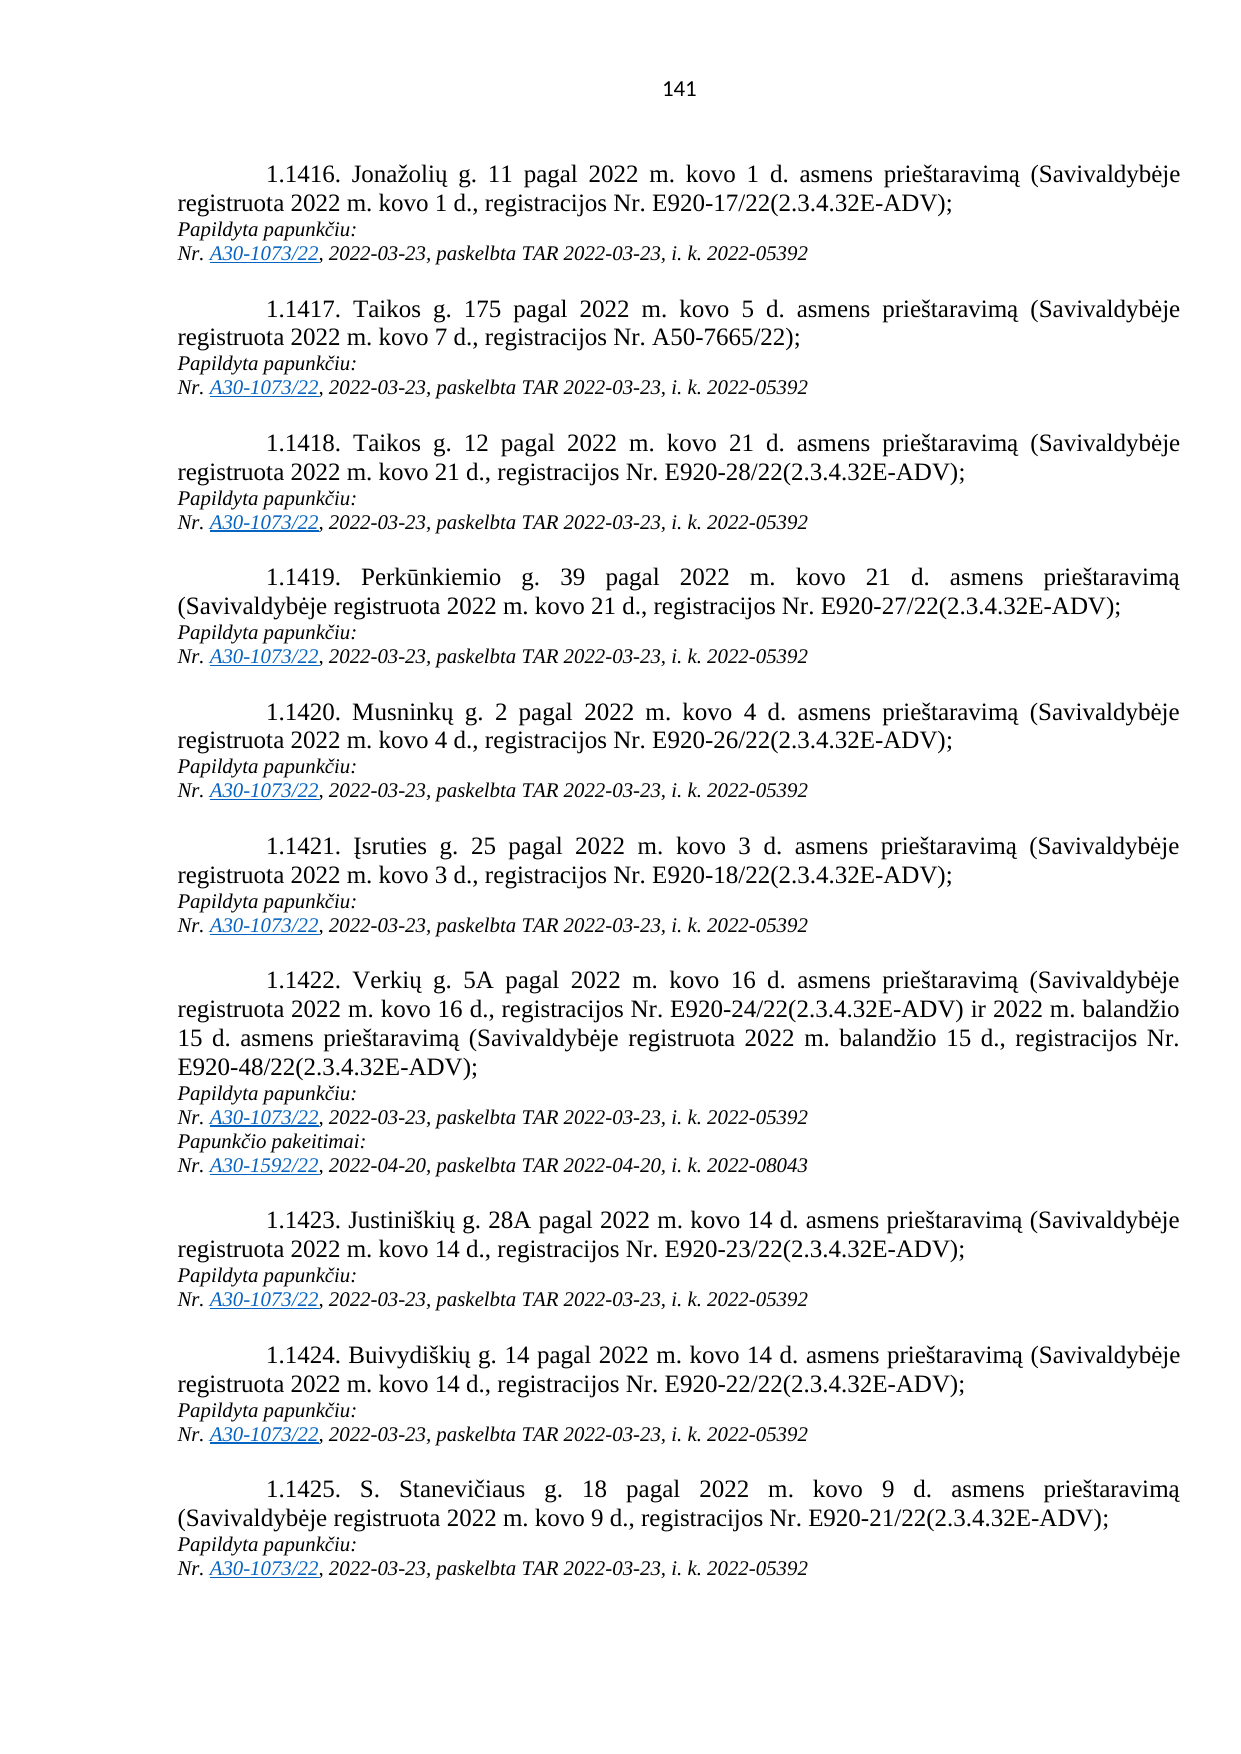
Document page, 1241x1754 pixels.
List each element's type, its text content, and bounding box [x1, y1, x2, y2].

text 1.1425. S. Stanevičiaus g. 18 pagal 2022 m. kovo 9 d. asmens prieštaravimą (Savivaldybėje registruota 2022 m. kovo 9 d., registracijos Nr. E920-21/22(2.3.4.32E-ADV); [177, 1474, 1181, 1532]
text Nr. A30-1073/22, 2022-03-23, paskelbta TAR 2022-03-23, i. k. 2022-05392 [177, 913, 1181, 937]
text Papildyta papunkčiu: [177, 1081, 1181, 1105]
text Papildyta papunkčiu: [177, 486, 1181, 510]
text Nr. A30-1073/22, 2022-03-23, paskelbta TAR 2022-03-23, i. k. 2022-05392 [177, 644, 1181, 668]
text Papildyta papunkčiu: [177, 889, 1181, 913]
text Nr. A30-1073/22, 2022-03-23, paskelbta TAR 2022-03-23, i. k. 2022-05392 [177, 1105, 1181, 1129]
text 1.1418. Taikos g. 12 pagal 2022 m. kovo 21 d. asmens prieštaravimą (Savivaldybėje registruota 2022 m. kovo 21 d., registracijos Nr. E920-28/22(2.3.4.32E-ADV); [177, 428, 1181, 486]
text Papildyta papunkčiu: [177, 1397, 1181, 1422]
text 1.1421. Įsruties g. 25 pagal 2022 m. kovo 3 d. asmens prieštaravimą (Savivaldybėje registruota 2022 m. kovo 3 d., registracijos Nr. E920-18/22(2.3.4.32E-ADV); [177, 831, 1181, 889]
text 1.1424. Buivydiškių g. 14 pagal 2022 m. kovo 14 d. asmens prieštaravimą (Savivaldybėje registruota 2022 m. kovo 14 d., registracijos Nr. E920-22/22(2.3.4.32E-ADV); [177, 1340, 1181, 1397]
text Papildyta papunkčiu: [177, 351, 1181, 375]
text Papildyta papunkčiu: [177, 620, 1181, 644]
text Nr. A30-1073/22, 2022-03-23, paskelbta TAR 2022-03-23, i. k. 2022-05392 [177, 778, 1181, 802]
text 1.1417. Taikos g. 175 pagal 2022 m. kovo 5 d. asmens prieštaravimą (Savivaldybėje registruota 2022 m. kovo 7 d., registracijos Nr. A50-7665/22); [177, 294, 1181, 351]
text Nr. A30-1073/22, 2022-03-23, paskelbta TAR 2022-03-23, i. k. 2022-05392 [177, 241, 1181, 265]
text Nr. A30-1073/22, 2022-03-23, paskelbta TAR 2022-03-23, i. k. 2022-05392 [177, 1556, 1181, 1580]
text Nr. A30-1073/22, 2022-03-23, paskelbta TAR 2022-03-23, i. k. 2022-05392 [177, 510, 1181, 534]
text Nr. A30-1073/22, 2022-03-23, paskelbta TAR 2022-03-23, i. k. 2022-05392 [177, 375, 1181, 399]
text 1.1420. Musninkų g. 2 pagal 2022 m. kovo 4 d. asmens prieštaravimą (Savivaldybėje registruota 2022 m. kovo 4 d., registracijos Nr. E920-26/22(2.3.4.32E-ADV); [177, 697, 1181, 754]
text 1.1419. Perkūnkiemio g. 39 pagal 2022 m. kovo 21 d. asmens prieštaravimą (Savivaldybėje registruota 2022 m. kovo 21 d., registracijos Nr. E920-27/22(2.3.4.32E-ADV); [177, 562, 1181, 620]
text Nr. A30-1592/22, 2022-04-20, paskelbta TAR 2022-04-20, i. k. 2022-08043 [177, 1153, 1181, 1177]
text Nr. A30-1073/22, 2022-03-23, paskelbta TAR 2022-03-23, i. k. 2022-05392 [177, 1287, 1181, 1311]
text Papildyta papunkčiu: [177, 1532, 1181, 1556]
text Nr. A30-1073/22, 2022-03-23, paskelbta TAR 2022-03-23, i. k. 2022-05392 [177, 1422, 1181, 1446]
text 1.1416. Jonažolių g. 11 pagal 2022 m. kovo 1 d. asmens prieštaravimą (Savivaldybėje registruota 2022 m. kovo 1 d., registracijos Nr. E920-17/22(2.3.4.32E-ADV); [177, 159, 1181, 217]
text Papunkčio pakeitimai: [177, 1129, 1181, 1153]
text 1.1422. Verkių g. 5A pagal 2022 m. kovo 16 d. asmens prieštaravimą (Savivaldybėje registruota 2022 m. kovo 16 d., registracijos Nr. E920-24/22(2.3.4.32E-ADV) ir 2022 m. balandžio 15 d. asmens prieštaravimą (Savivaldybėje registruota 2022 m. balandžio 15 d., registracijos Nr. E920-48/22(2.3.4.32E-ADV); [177, 966, 1181, 1081]
text Papildyta papunkčiu: [177, 217, 1181, 241]
text 1.1423. Justiniškių g. 28A pagal 2022 m. kovo 14 d. asmens prieštaravimą (Savivaldybėje registruota 2022 m. kovo 14 d., registracijos Nr. E920-23/22(2.3.4.32E-ADV); [177, 1206, 1181, 1263]
text Papildyta papunkčiu: [177, 754, 1181, 778]
text Papildyta papunkčiu: [177, 1263, 1181, 1287]
